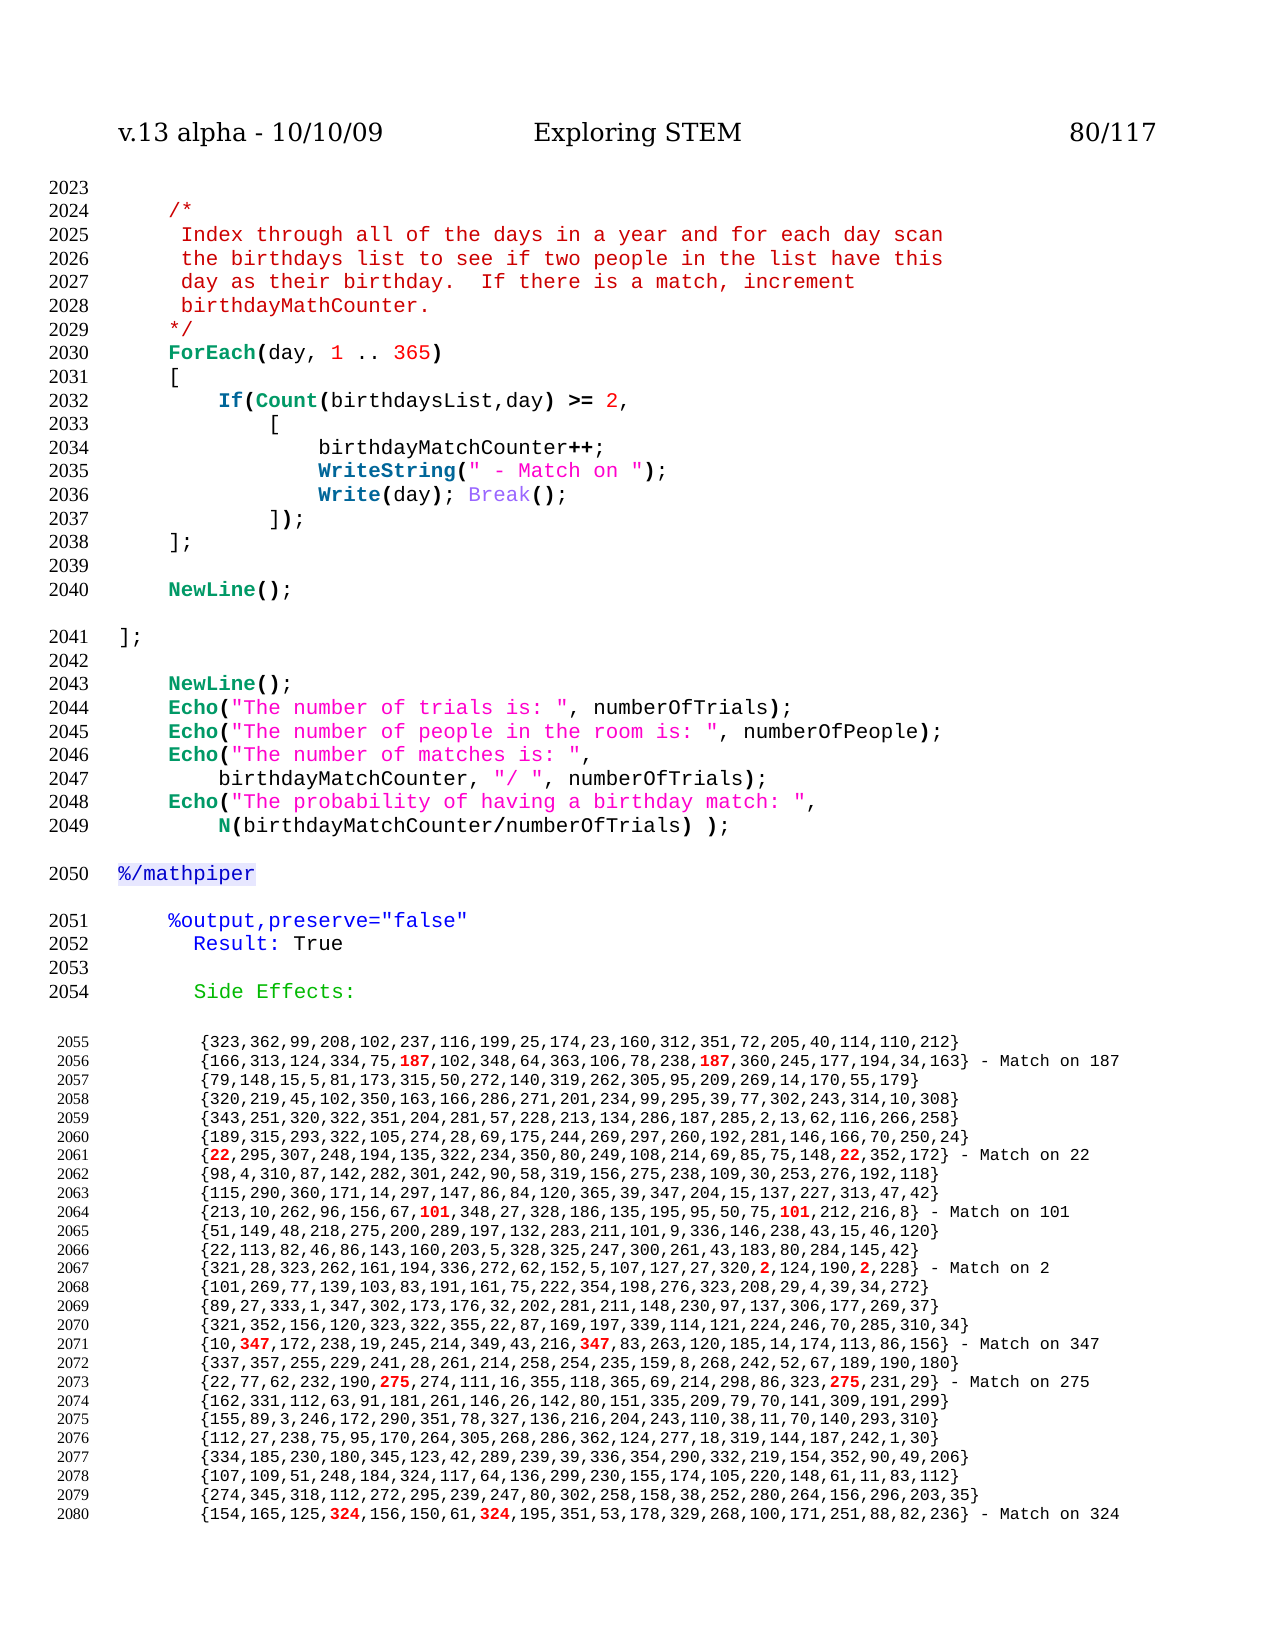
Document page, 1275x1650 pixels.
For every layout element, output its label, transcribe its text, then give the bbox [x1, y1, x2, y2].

text {22,77,62,232,190,275,274,111,16,355,118,365,69,214,298,86,323,275,231,29} - Match on 275 [139, 1373, 1157, 1392]
text {334,185,230,180,345,123,42,289,239,39,336,354,290,332,219,154,352,90,49,206} [139, 1449, 1157, 1467]
text {323,362,99,208,102,237,116,199,25,174,23,160,312,351,72,205,40,114,110,212} [139, 1034, 1157, 1053]
text day as their birthday. If there is a match, increment [118, 271, 1157, 295]
text {107,109,51,248,184,324,117,64,136,299,230,155,174,105,220,148,61,11,83,112} [139, 1467, 1157, 1486]
text birthdayMatchCounter, "/ ", numberOfTrials); [118, 768, 1157, 792]
text {112,27,238,75,95,170,264,305,268,286,362,124,277,18,319,144,187,242,1,30} [139, 1430, 1157, 1449]
text Side Effects: [193, 981, 1157, 1004]
text Index through all of the days in a year and for each day scan [118, 224, 1157, 248]
text [ [118, 413, 1157, 437]
text N(birthdayMatchCounter/numberOfTrials) ); [118, 815, 1157, 839]
text {213,10,262,96,156,67,101,348,27,328,186,135,195,95,50,75,101,212,216,8} - Match on 101 [139, 1203, 1157, 1222]
text ForEach(day, 1 .. 365) [118, 342, 1157, 366]
text {101,269,77,139,103,83,191,161,75,222,354,198,276,323,208,29,4,39,34,272} [139, 1279, 1157, 1298]
text {155,89,3,246,172,290,351,78,327,136,216,204,243,110,38,11,70,140,293,310} [139, 1411, 1157, 1430]
text Write(day); Break(); [118, 484, 1157, 508]
text If(Count(birthdaysList,day) >= 2, [118, 389, 1157, 413]
text birthdayMatchCounter++; [118, 437, 1157, 461]
text Echo("The number of matches is: ", [118, 744, 1157, 768]
text Echo("The number of trials is: ", numberOfTrials); [118, 697, 1157, 721]
text {274,345,318,112,272,295,239,247,80,302,258,158,38,252,280,264,156,296,203,35} [139, 1486, 1157, 1505]
text {321,352,156,120,323,322,355,22,87,169,197,339,114,121,224,246,70,285,310,34} [139, 1317, 1157, 1336]
text */ [118, 319, 1157, 342]
text WriteString(" - Match on "); [118, 461, 1157, 484]
text Echo("The probability of having a birthday match: ", [118, 792, 1157, 815]
text {320,219,45,102,350,163,166,286,271,201,234,99,295,39,77,302,243,314,10,308} [139, 1090, 1157, 1109]
text birthdayMathCounter. [118, 295, 1157, 319]
text {89,27,333,1,347,302,173,176,32,202,281,211,148,230,97,137,306,177,269,37} [139, 1298, 1157, 1317]
text ]; [118, 531, 1157, 555]
text {189,315,293,322,105,274,28,69,175,244,269,297,260,192,281,146,166,70,250,24} [139, 1128, 1157, 1147]
text {98,4,310,87,142,282,301,242,90,58,319,156,275,238,109,30,253,276,192,118} [139, 1166, 1157, 1185]
text ]); [118, 508, 1157, 531]
text {10,347,172,238,19,245,214,349,43,216,347,83,263,120,185,14,174,113,86,156} - Match on 347 [139, 1336, 1157, 1354]
text {343,251,320,322,351,204,281,57,228,213,134,286,187,285,2,13,62,116,266,258} [139, 1109, 1157, 1128]
text %output,preserve="false" [118, 910, 1157, 933]
text NewLine(); [118, 673, 1157, 697]
text {154,165,125,324,156,150,61,324,195,351,53,178,329,268,100,171,251,88,82,236} - Match on 324 [139, 1505, 1157, 1524]
text %/mathpiper [118, 862, 1157, 886]
text Echo("The number of people in the room is: ", numberOfPeople); [118, 721, 1157, 744]
text the birthdays list to see if two people in the list have this [118, 248, 1157, 271]
text {51,149,48,218,275,200,289,197,132,283,211,101,9,336,146,238,43,15,46,120} [139, 1222, 1157, 1241]
text [ [118, 366, 1157, 389]
text {22,113,82,46,86,143,160,203,5,328,325,247,300,261,43,183,80,284,145,42} [139, 1241, 1157, 1260]
text Result: True [118, 933, 1157, 957]
text {79,148,15,5,81,173,315,50,272,140,319,262,305,95,209,269,14,170,55,179} [139, 1072, 1157, 1090]
text /* [118, 200, 1157, 224]
text {22,295,307,248,194,135,322,234,350,80,249,108,214,69,85,75,148,22,352,172} - Match on 22 [139, 1147, 1157, 1166]
text ]; [118, 626, 1157, 650]
text {166,313,124,334,75,187,102,348,64,363,106,78,238,187,360,245,177,194,34,163} - Match on 187 [139, 1053, 1157, 1072]
text {321,28,323,262,161,194,336,272,62,152,5,107,127,27,320,2,124,190,2,228} - Match on 2 [139, 1260, 1157, 1279]
text {115,290,360,171,14,297,147,86,84,120,365,39,347,204,15,137,227,313,47,42} [139, 1185, 1157, 1203]
text NewLine(); [118, 579, 1157, 602]
text {337,357,255,229,241,28,261,214,258,254,235,159,8,268,242,52,67,189,190,180} [139, 1354, 1157, 1373]
text {162,331,112,63,91,181,261,146,26,142,80,151,335,209,79,70,141,309,191,299} [139, 1392, 1157, 1411]
